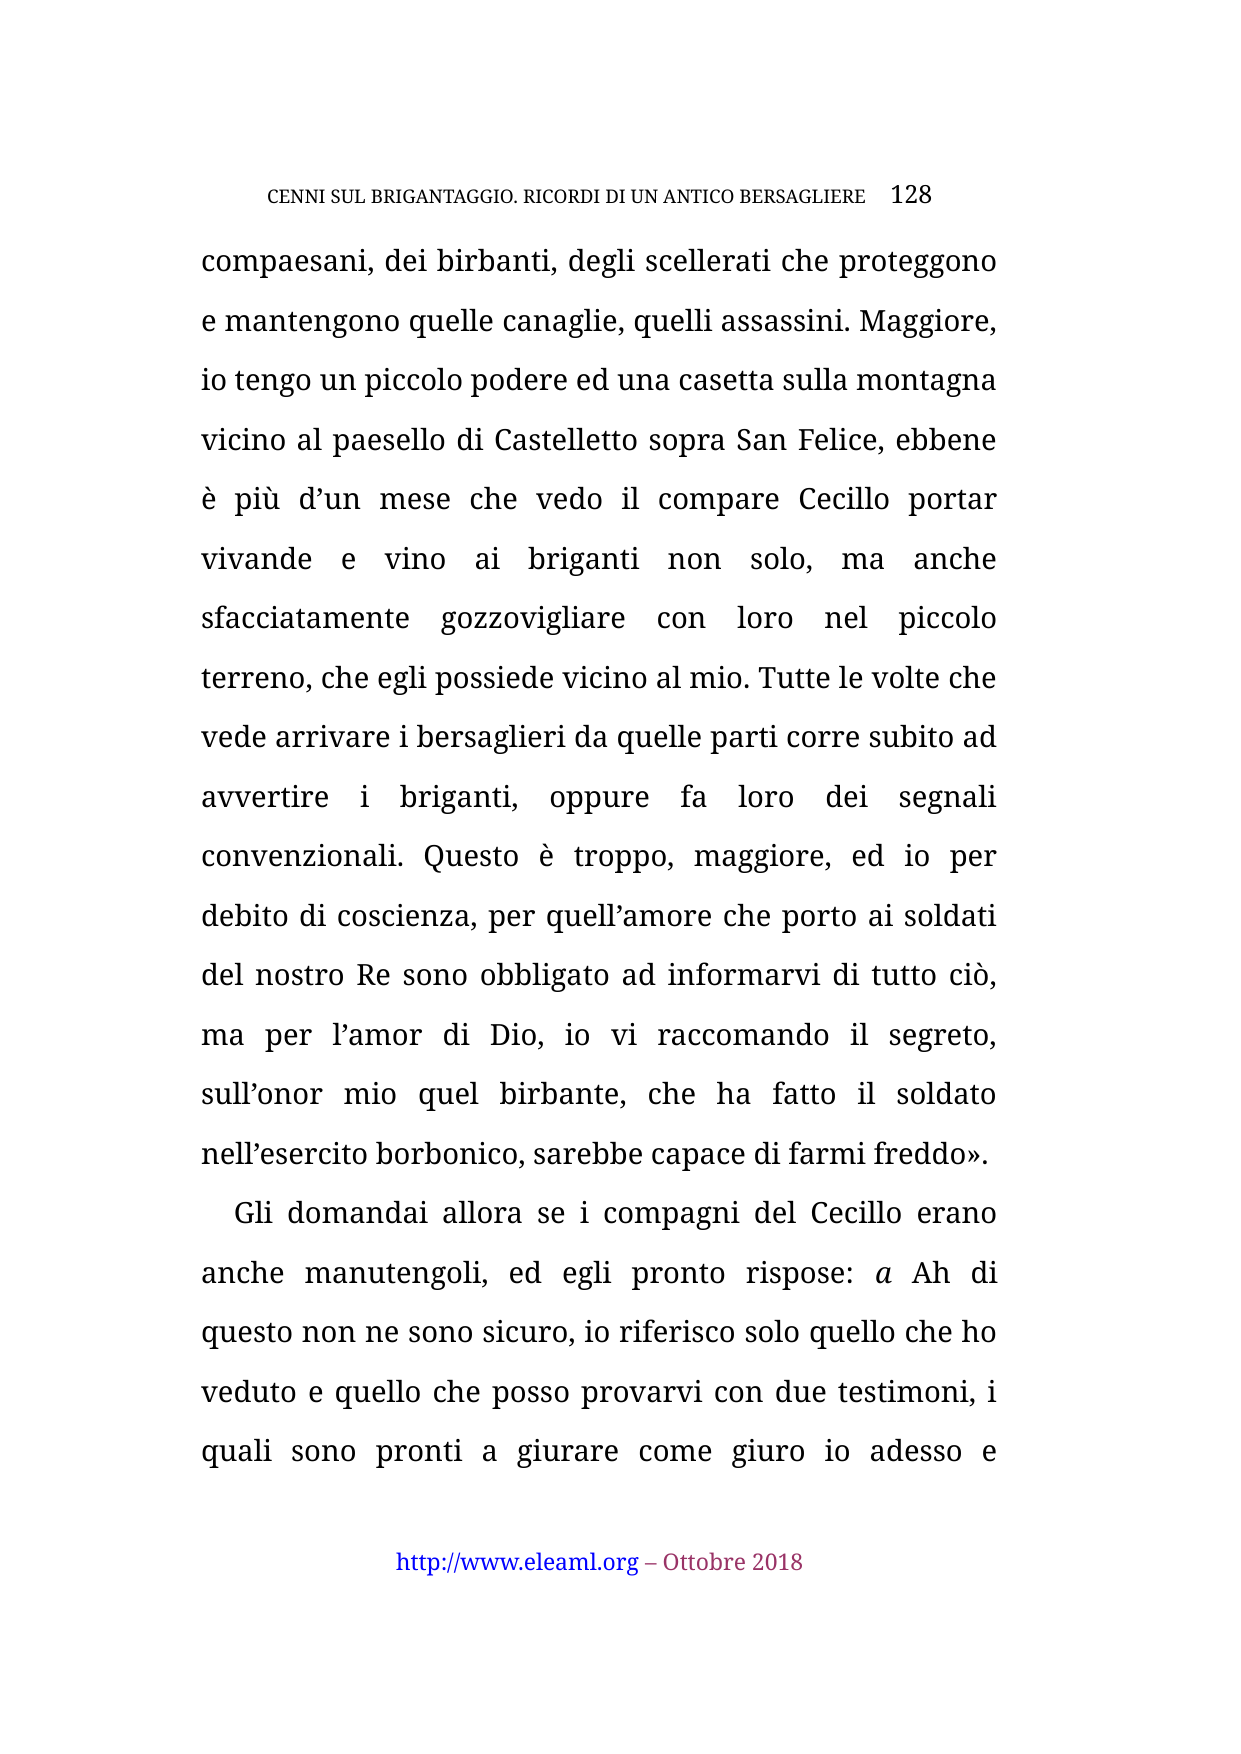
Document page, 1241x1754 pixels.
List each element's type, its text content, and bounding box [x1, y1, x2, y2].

text compaesani, dei birbanti, degli scellerati che proteggono e mantengono quelle canaglie, quelli assassini. Maggiore, io tengo un piccolo podere ed una casetta sulla montagna vicino al paesello di Castelletto sopra San Felice, ebbene è più d’un mese che vedo il compare Cecillo portar vivande e vino ai briganti non solo, ma anche sfacciatamente gozzovigliare con loro nel piccolo terreno, che egli possiede vicino al mio. Tutte le volte che vede arrivare i bersaglieri da quelle parti corre subito ad avvertire i briganti, oppure fa loro dei segnali convenzionali. Questo è troppo, maggiore, ed io per debito di coscienza, per quell’amore che porto ai soldati del nostro Re sono obbligato ad informarvi di tutto ciò, ma per l’amor di Dio, io vi raccomando il segreto, sull’onor mio quel birbante, che ha fatto il soldato nell’esercito borbonico, sarebbe capace di farmi freddo». [201, 241, 998, 1173]
text Gli domandai allora se i compagni del Cecillo erano anche manutengoli, ed egli pronto rispose: a Ah di questo non ne sono sicuro, io riferisco solo quello che ho veduto e quello che posso provarvi con due testimoni, i quali sono pronti a giurare come giuro io adesso e [201, 1192, 998, 1470]
